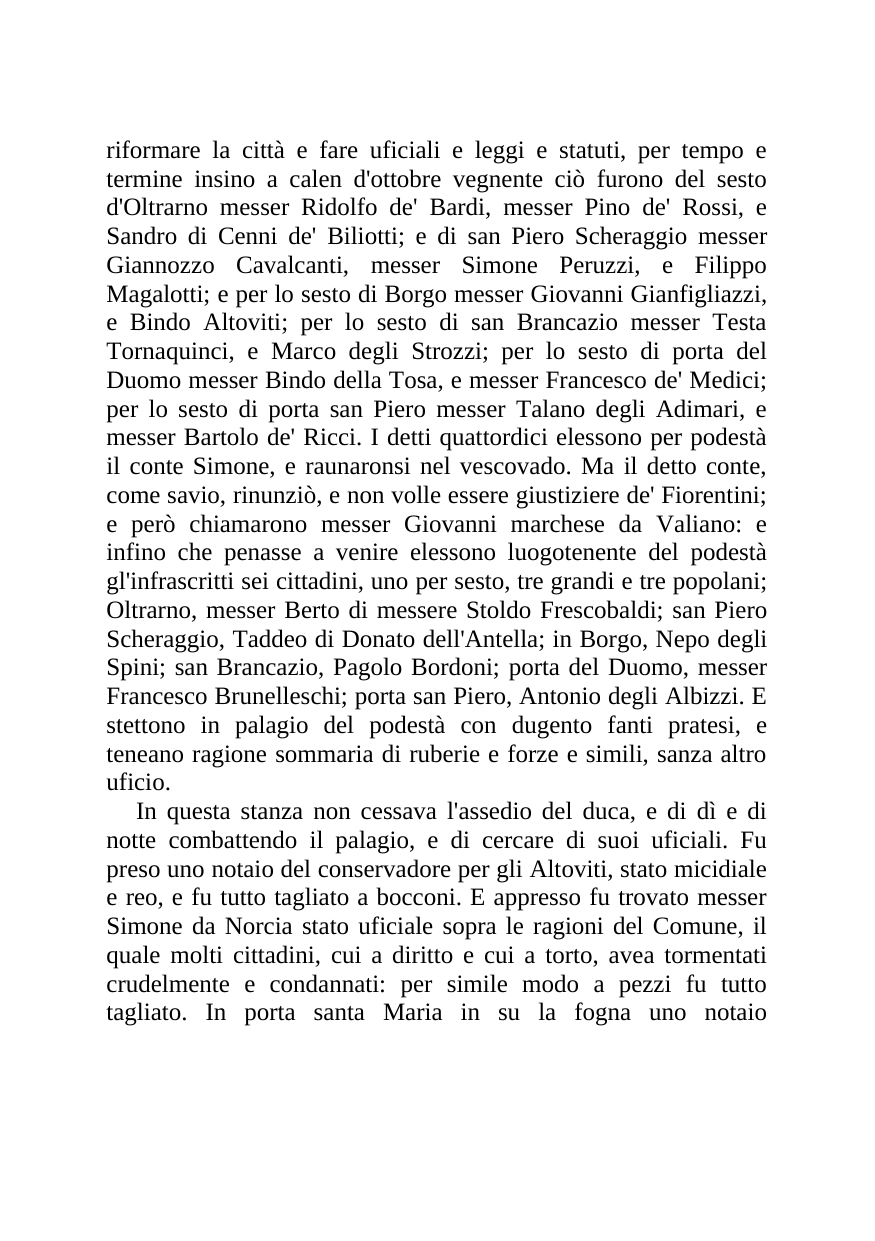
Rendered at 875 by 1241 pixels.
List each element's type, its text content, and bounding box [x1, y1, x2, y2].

text In questa stanza non cessava l'assedio del duca, e di dì e di notte combattendo il palagio, e di cercare di suoi uficiali. Fu preso uno notaio del conservadore per gli Altoviti, stato micidiale e reo, e fu tutto tagliato a bocconi. E appresso fu trovato messer Simone da Norcia stato uficiale sopra le ragioni del Comune, il quale molti cittadini, cui a diritto e cui a torto, avea tormentati crudelmente e condannati: per simile modo a pezzi fu tutto tagliato. In porta santa Maria in su la fogna uno notaio [106, 796, 768, 1026]
text riformare la città e fare uficiali e leggi e statuti, per tempo e termine insino a calen d'ottobre vegnente ciò furono del sesto d'Oltrarno messer Ridolfo de' Bardi, messer Pino de' Rossi, e Sandro di Cenni de' Biliotti; e di san Piero Scheraggio messer Giannozzo Cavalcanti, messer Simone Peruzzi, e Filippo Magalotti; e per lo sesto di Borgo messer Giovanni Gianfigliazzi, e Bindo Altoviti; per lo sesto di san Brancazio messer Testa Tornaquinci, e Marco degli Strozzi; per lo sesto di porta del Duomo messer Bindo della Tosa, e messer Francesco de' Medici; per lo sesto di porta san Piero messer Talano degli Adimari, e messer Bartolo de' Ricci. I detti quattordici elessono per podestà il conte Simone, e raunaronsi nel vescovado. Ma il detto conte, come savio, rinunziò, e non volle essere giustiziere de' Fiorentini; e però chiamarono messer Giovanni marchese da Valiano: e infino che penasse a venire elessono luogotenente del podestà gl'infrascritti sei cittadini, uno per sesto, tre grandi e tre popolani; Oltrarno, messer Berto di messere Stoldo Frescobaldi; san Piero Scheraggio, Taddeo di Donato dell'Antella; in Borgo, Nepo degli Spini; san Brancazio, Pagolo Bordoni; porta del Duomo, messer Francesco Brunelleschi; porta san Piero, Antonio degli Albizzi. E stettono in palagio del podestà con dugento fanti pratesi, e teneano ragione sommaria di ruberie e forze e simili, sanza altro uficio. [106, 135, 768, 796]
